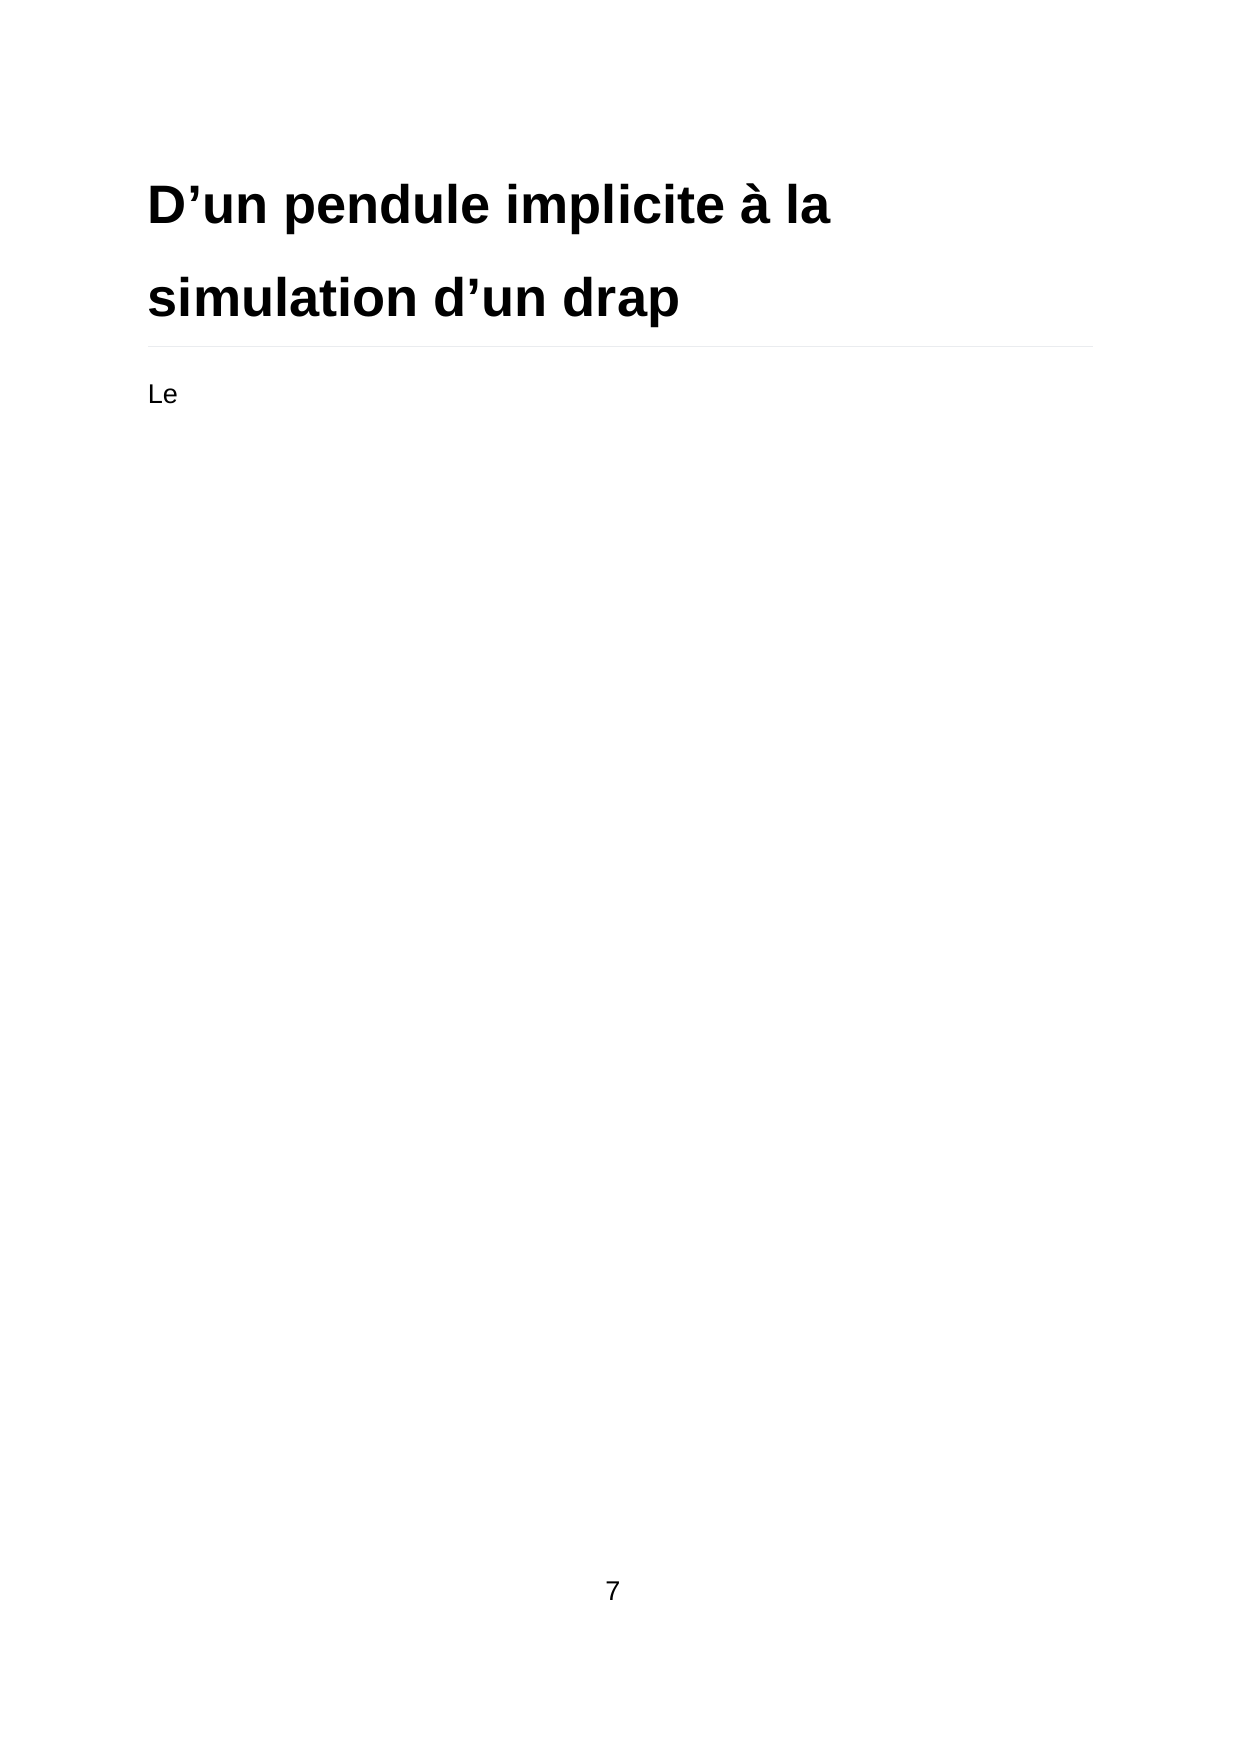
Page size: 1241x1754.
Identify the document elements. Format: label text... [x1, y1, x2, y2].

text Le [148, 378, 1093, 409]
subtitle D’un pendule implicite à la simulation d’un drap [148, 173, 1093, 346]
